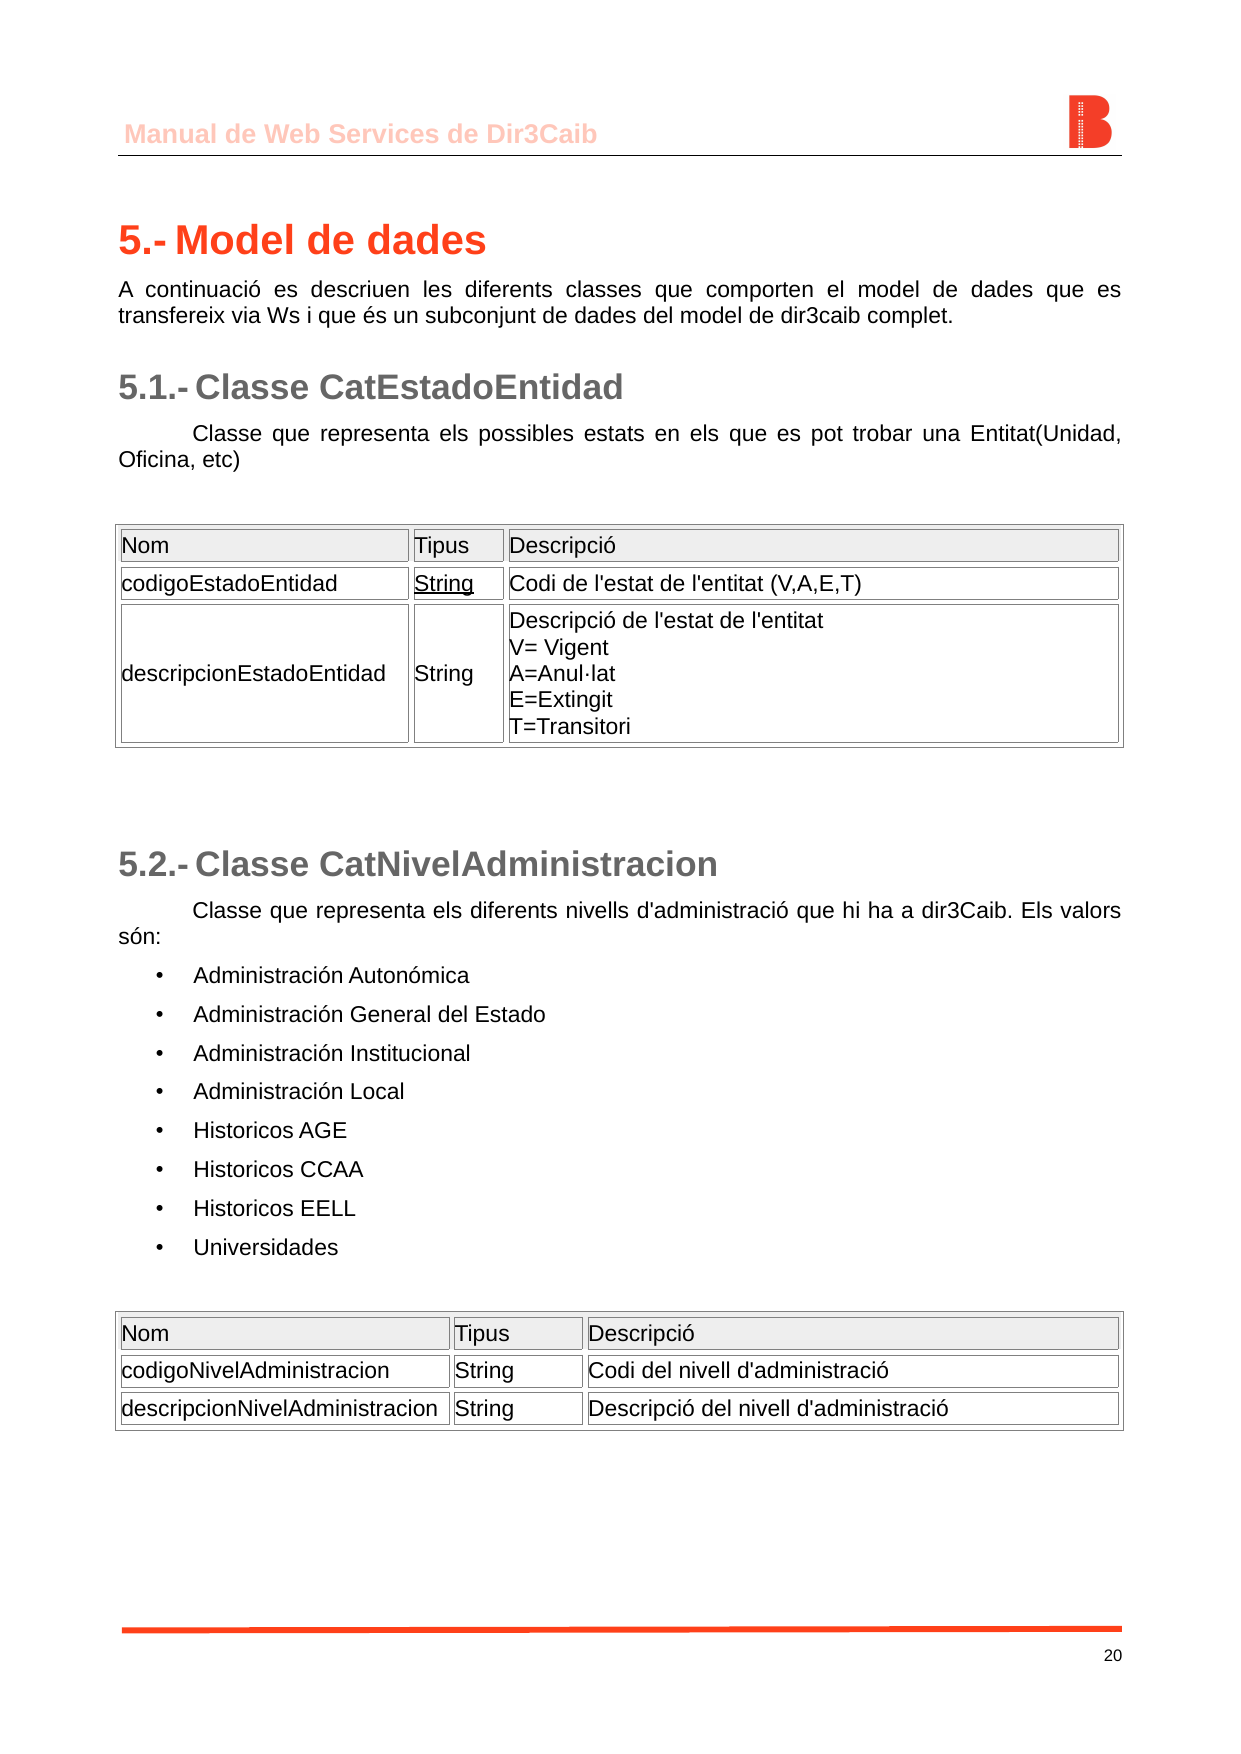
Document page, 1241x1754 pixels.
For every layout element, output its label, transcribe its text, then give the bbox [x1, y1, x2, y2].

table_cell codigoEstadoEntidad [118, 561, 411, 599]
list Administración Local [156, 1078, 1122, 1105]
table_header Descripció [506, 525, 1121, 561]
table_cell String [411, 561, 506, 599]
table_header Nom [118, 525, 411, 561]
subtitle Classe CatNivelAdministracion [118, 843, 1122, 884]
table_cell String [411, 599, 506, 742]
list Historicos EELL [156, 1195, 1122, 1221]
list Administración Autonómica [156, 962, 1122, 988]
subtitle Model de dades [118, 216, 1122, 264]
list Administración General del Estado [156, 1001, 1122, 1027]
list Historicos AGE [156, 1117, 1122, 1143]
table_cell Descripció de l'estat de l'entitat V= Vigent A=Anul·lat E=Extingit T=Transitori [506, 599, 1121, 742]
text Classe que representa els possibles estats en els que es pot trobar una Entitat(Unidad, Oficina, etc) [118, 419, 1122, 472]
table_cell descripcionNivelAdministracion [118, 1387, 451, 1424]
list Administración Institucional [156, 1039, 1122, 1066]
table_header Nom [118, 1312, 451, 1349]
table_cell String [451, 1349, 585, 1387]
list Historicos CCAA [156, 1156, 1122, 1182]
subtitle Classe CatEstadoEntidad [118, 366, 1122, 407]
picture [1063, 94, 1117, 150]
table_cell Descripció del nivell d'administració [585, 1387, 1121, 1424]
table_header Tipus [451, 1312, 585, 1349]
table_cell Codi del nivell d'administració [585, 1349, 1121, 1387]
text A continuació es descriuen les diferents classes que comporten el model de dades que es transfereix via Ws i que és un subconjunt de dades del model de dir3caib complet. [118, 276, 1122, 329]
table_cell codigoNivelAdministracion [118, 1349, 451, 1387]
table_header Descripció [585, 1312, 1121, 1349]
table_cell descripcionEstadoEntidad [118, 599, 411, 742]
table_header Tipus [411, 525, 506, 561]
table_cell Codi de l'estat de l'entitat (V,A,E,T) [506, 561, 1121, 599]
table_cell String [451, 1387, 585, 1424]
text Classe que representa els diferents nivells d'administració que hi ha a dir3Caib. Els valors són: [118, 897, 1122, 949]
list Universidades [156, 1234, 1122, 1260]
